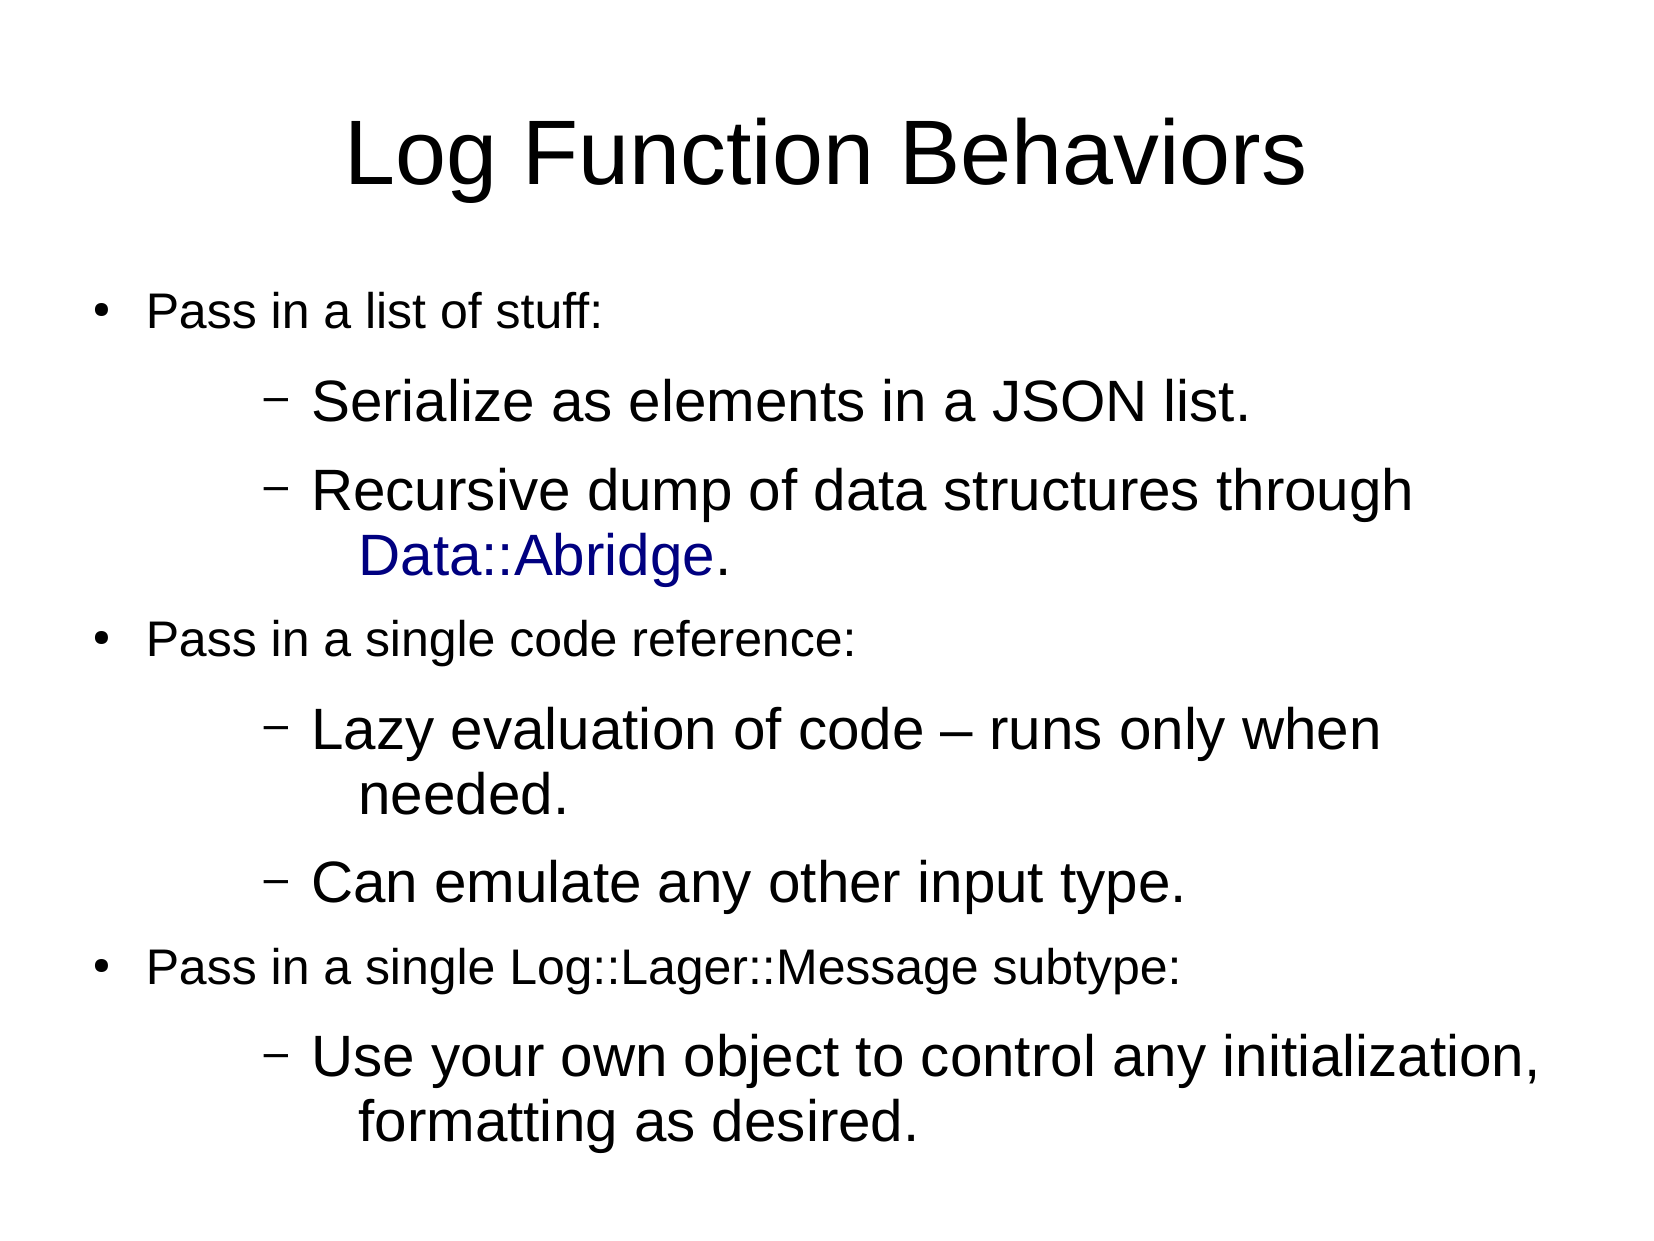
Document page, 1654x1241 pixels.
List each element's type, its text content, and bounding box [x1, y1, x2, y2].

list Pass in a list of stuff: Serialize as elements in a JSON list. Recursive dump of data structures through Data::Abridge. Pass in a single code reference: Lazy evaluation of code – runs only when needed. Can emulate any other input type. Pass in a single Log::Lager::Message subtype: Use your own object to control any initialization, formatting as desired. [75, 283, 1564, 1155]
title Log Function Behaviors [82, 56, 1571, 250]
